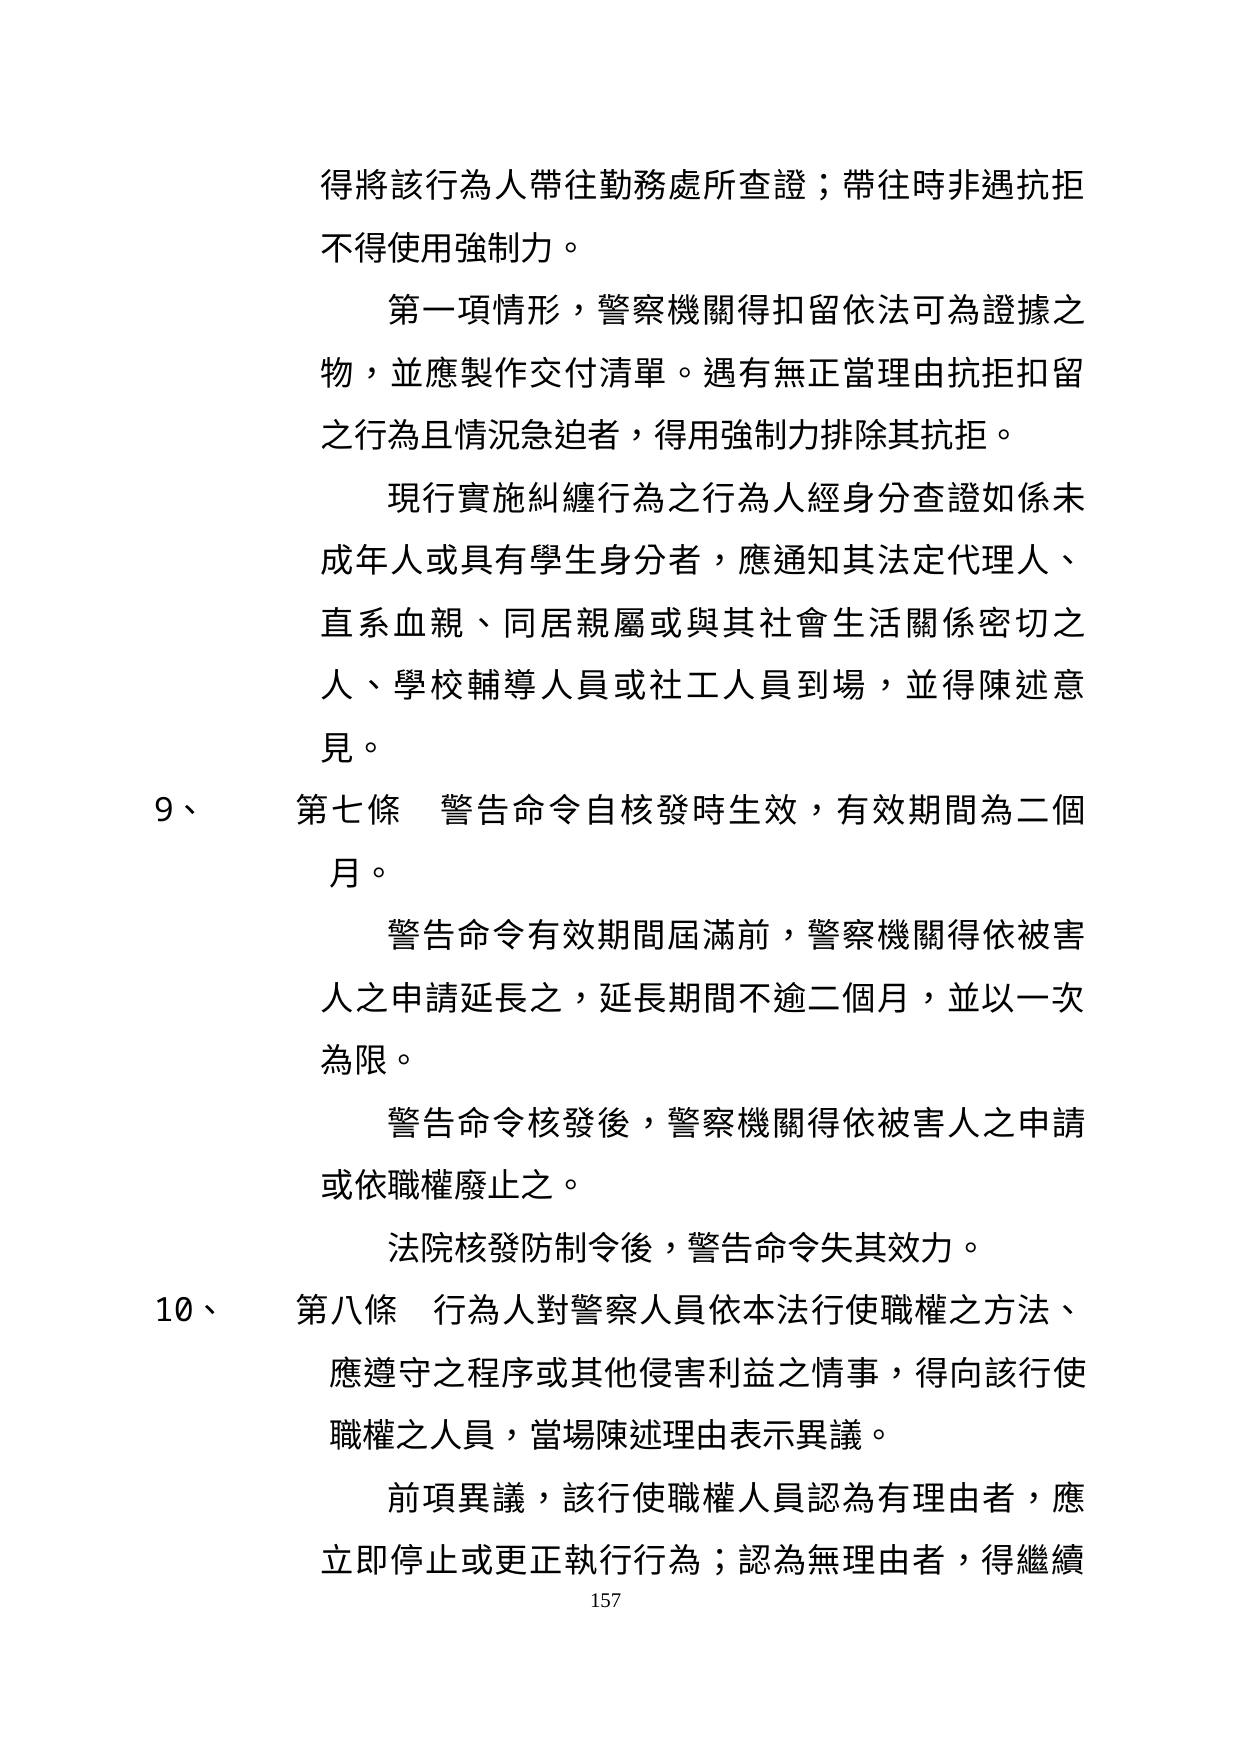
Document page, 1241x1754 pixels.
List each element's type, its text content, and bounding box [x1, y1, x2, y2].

table_cell 得將該行為人帶往勤務處所查證；帶往時非遇抗拒不得使用強制力。 第一項情形，警察機關得扣留依法可為證據之物，並應製作交付清單。遇有無正當理由抗拒扣留之行為且情況急迫者，得用強制力排除其抗拒。 現行實施糾纏行為之行為人經身分查證如係未成年人或具有學生身分者，應通知其法定代理人、直系血親、同居親屬或與其社會生活關係密切之人、學校輔導人員或社工人員到場，並得陳述意見。 [284, 142, 1097, 767]
table_cell 第七條 警告命令自核發時生效，有效期間為二個月。 警告命令有效期間屆滿前，警察機關得依被害人之申請延長之，延長期間不逾二個月，並以一次為限。 警告命令核發後，警察機關得依被害人之申請或依職權廢止之。 法院核發防制令後，警告命令失其效力。 [284, 767, 1097, 1267]
table_cell [143, 142, 284, 767]
table_cell [143, 767, 284, 1267]
table_cell 第八條 行為人對警察人員依本法行使職權之方法、應遵守之程序或其他侵害利益之情事，得向該行使職權之人員，當場陳述理由表示異議。 前項異議，該行使職權人員認為有理由者，應立即停止或更正執行行為；認為無理由者，得繼續 [284, 1267, 1097, 1579]
table_cell [143, 1267, 284, 1579]
